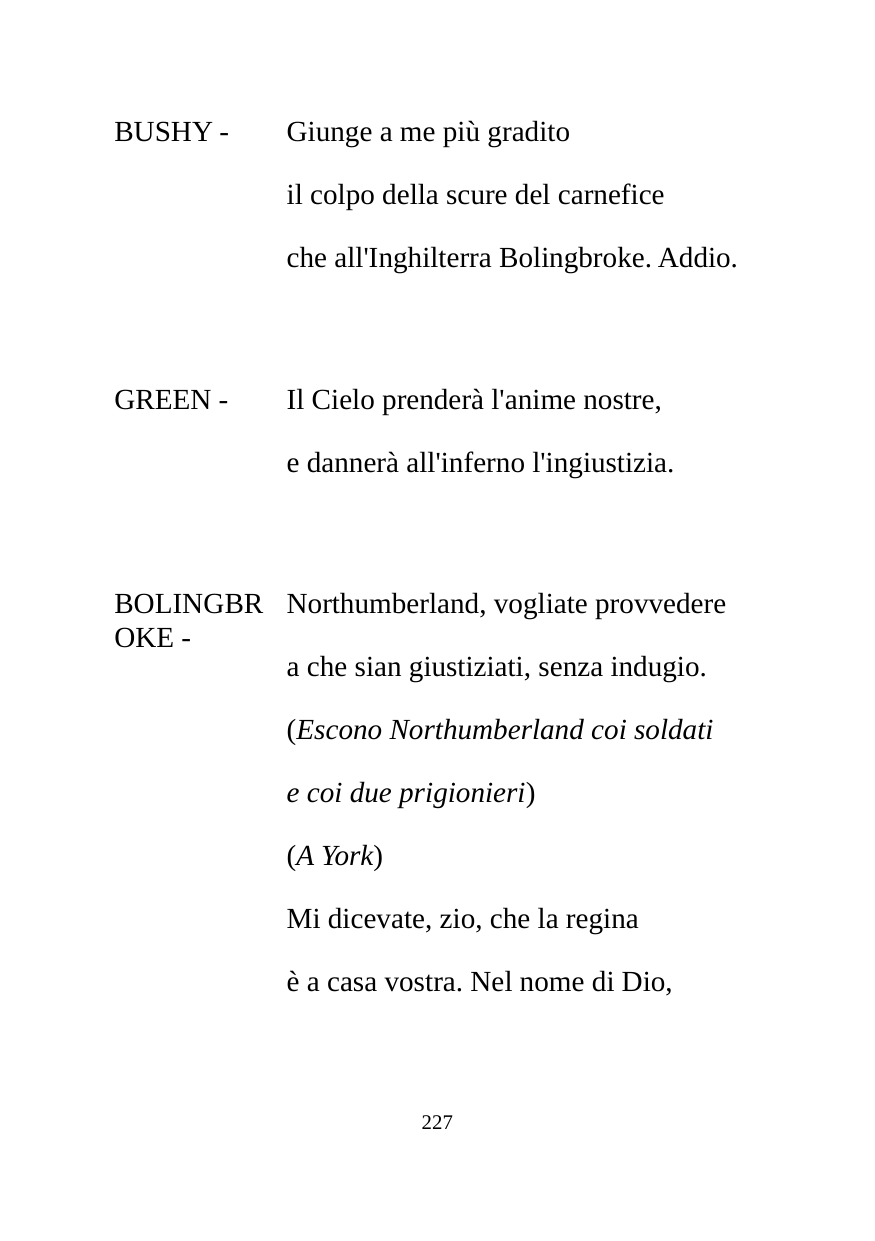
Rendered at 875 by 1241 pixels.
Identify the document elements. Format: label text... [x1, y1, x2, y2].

table_cell Giunge a me più gradito il colpo della scure del carnefice che all'Inghilterra Bolingbroke. Addio. [279, 106, 768, 374]
table_cell Northumberland, vogliate provvedere a che sian giustiziati, senza indugio. (Escono Northumberland coi soldati e coi due prigionieri) (A York) Mi dicevate, zio, che la regina è a casa vostra. Nel nome di Dio, [279, 579, 768, 1035]
table_cell GREEN - [106, 374, 279, 579]
table_cell Il Cielo prenderà l'anime nostre, e dannerà all'inferno l'ingiustizia. [279, 374, 768, 579]
table_cell BOLINGBROKE - [106, 579, 279, 1035]
table_cell BUSHY - [106, 106, 279, 374]
